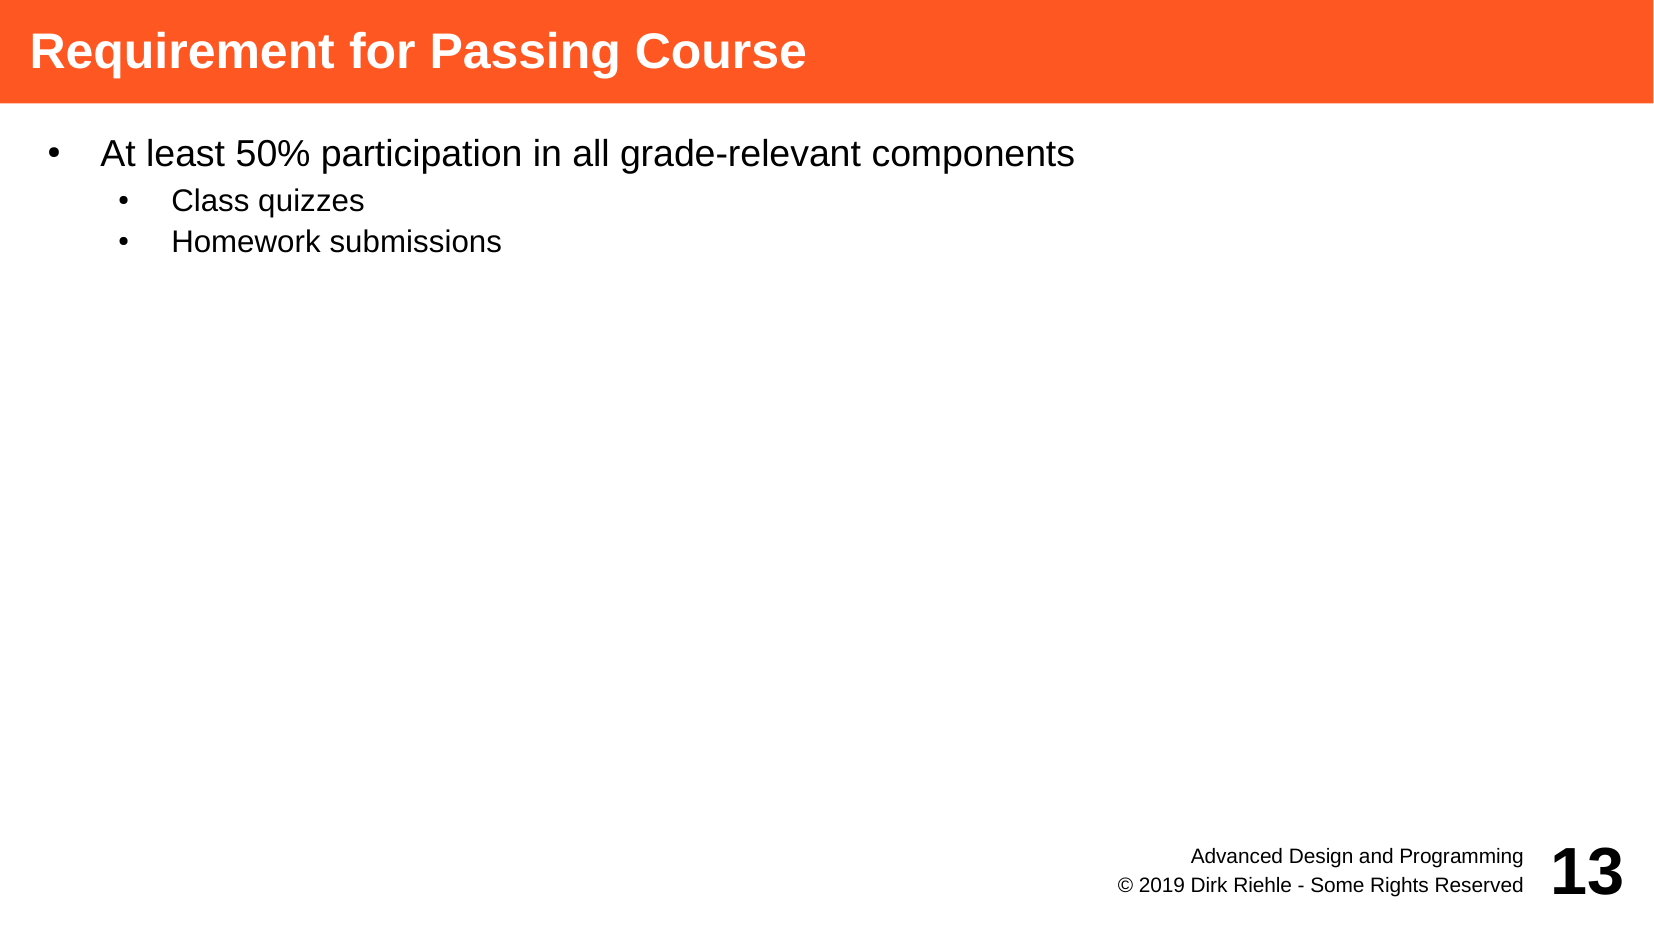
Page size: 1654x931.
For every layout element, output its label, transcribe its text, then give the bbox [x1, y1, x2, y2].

title Requirement for Passing Course [0, 0, 1654, 104]
list At least 50% participation in all grade-relevant components Class quizzes Homework submissions [29, 132, 1625, 813]
